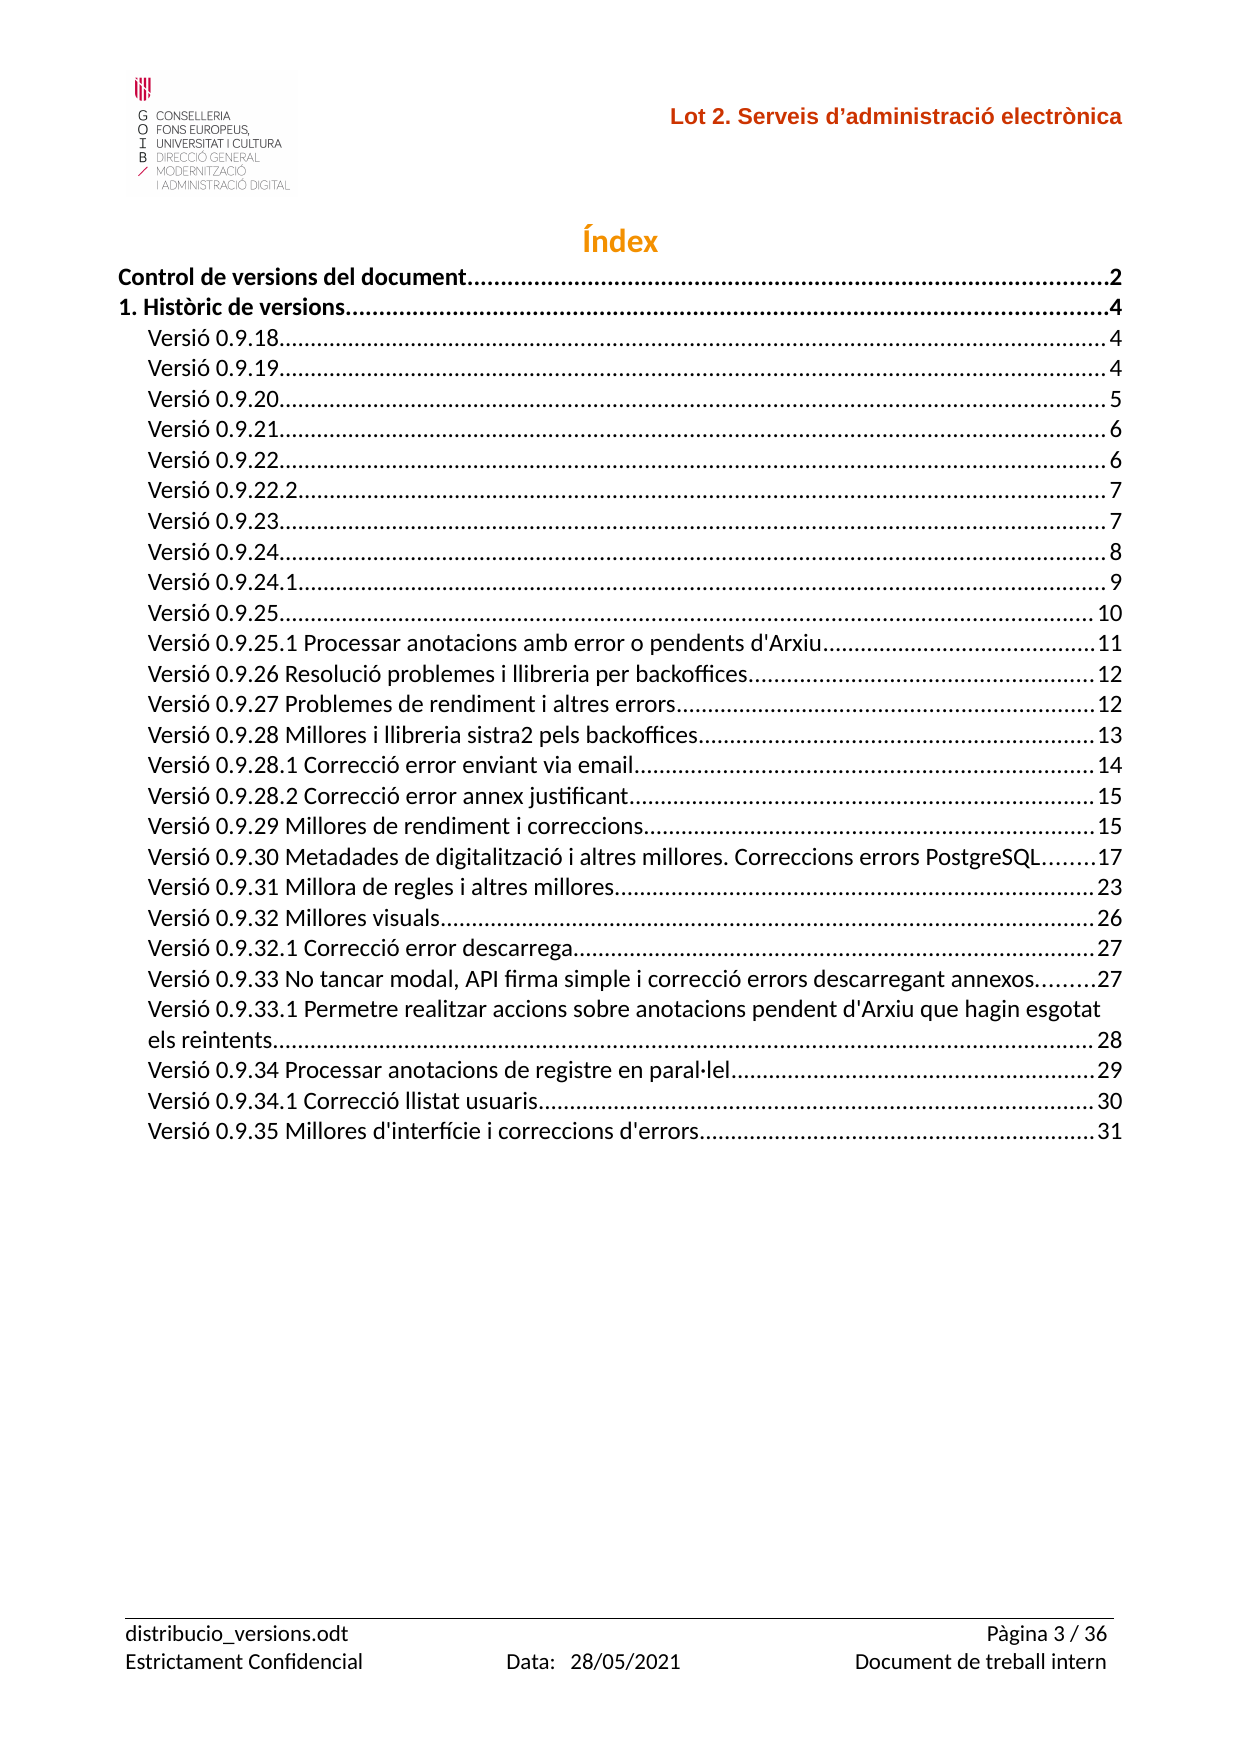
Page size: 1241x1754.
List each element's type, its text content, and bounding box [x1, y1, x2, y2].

text 1. Històric de versions 4 [118, 291, 1122, 322]
picture [126, 70, 299, 197]
text Versió 0.9.24.1 9 [148, 566, 1122, 597]
text Versió 0.9.18 4 [148, 322, 1122, 352]
text Versió 0.9.21 6 [148, 413, 1122, 444]
text Versió 0.9.22 6 [148, 444, 1122, 474]
text Versió 0.9.32 Millores visuals. 26 [148, 902, 1122, 932]
text Control de versions del document 2 [118, 261, 1122, 291]
text Versió 0.9.28.1 Correcció error enviant via email 14 [148, 749, 1122, 780]
text Versió 0.9.31 Millora de regles i altres millores. 23 [148, 871, 1122, 902]
text Versió 0.9.28.2 Correcció error annex justificant 15 [148, 780, 1122, 810]
text Versió 0.9.26 Resolució problemes i llibreria per backoffices 12 [148, 658, 1122, 688]
text Versió 0.9.25 10 [148, 597, 1122, 627]
text Versió 0.9.27 Problemes de rendiment i altres errors 12 [148, 688, 1122, 719]
text Versió 0.9.25.1 Processar anotacions amb error o pendents d'Arxiu 11 [148, 627, 1122, 658]
text Versió 0.9.29 Millores de rendiment i correccions 15 [148, 810, 1122, 841]
text Índex [118, 220, 1122, 261]
text Versió 0.9.34 Processar anotacions de registre en paral·lel 29 [148, 1054, 1122, 1085]
text Versió 0.9.28 Millores i llibreria sistra2 pels backoffices 13 [148, 719, 1122, 749]
text Versió 0.9.30 Metadades de digitalització i altres millores. Correccions errors PostgreSQL 17 [148, 841, 1122, 871]
text Versió 0.9.32.1 Correcció error descarrega 27 [148, 932, 1122, 963]
text Versió 0.9.22.2 7 [148, 474, 1122, 505]
text Versió 0.9.20 5 [148, 383, 1122, 413]
text Versió 0.9.19 4 [148, 352, 1122, 383]
text Versió 0.9.24 8 [148, 536, 1122, 566]
text Versió 0.9.33.1 Permetre realitzar accions sobre anotacions pendent d'Arxiu que hagin esgotat els reintents 28 [148, 993, 1122, 1054]
text Versió 0.9.34.1 Correcció llistat usuaris 30 [148, 1085, 1122, 1116]
text Versió 0.9.33 No tancar modal, API firma simple i correcció errors descarregant annexos 27 [148, 963, 1122, 993]
text Versió 0.9.35 Millores d'interfície i correccions d'errors 31 [148, 1116, 1122, 1146]
text Versió 0.9.23 7 [148, 505, 1122, 536]
